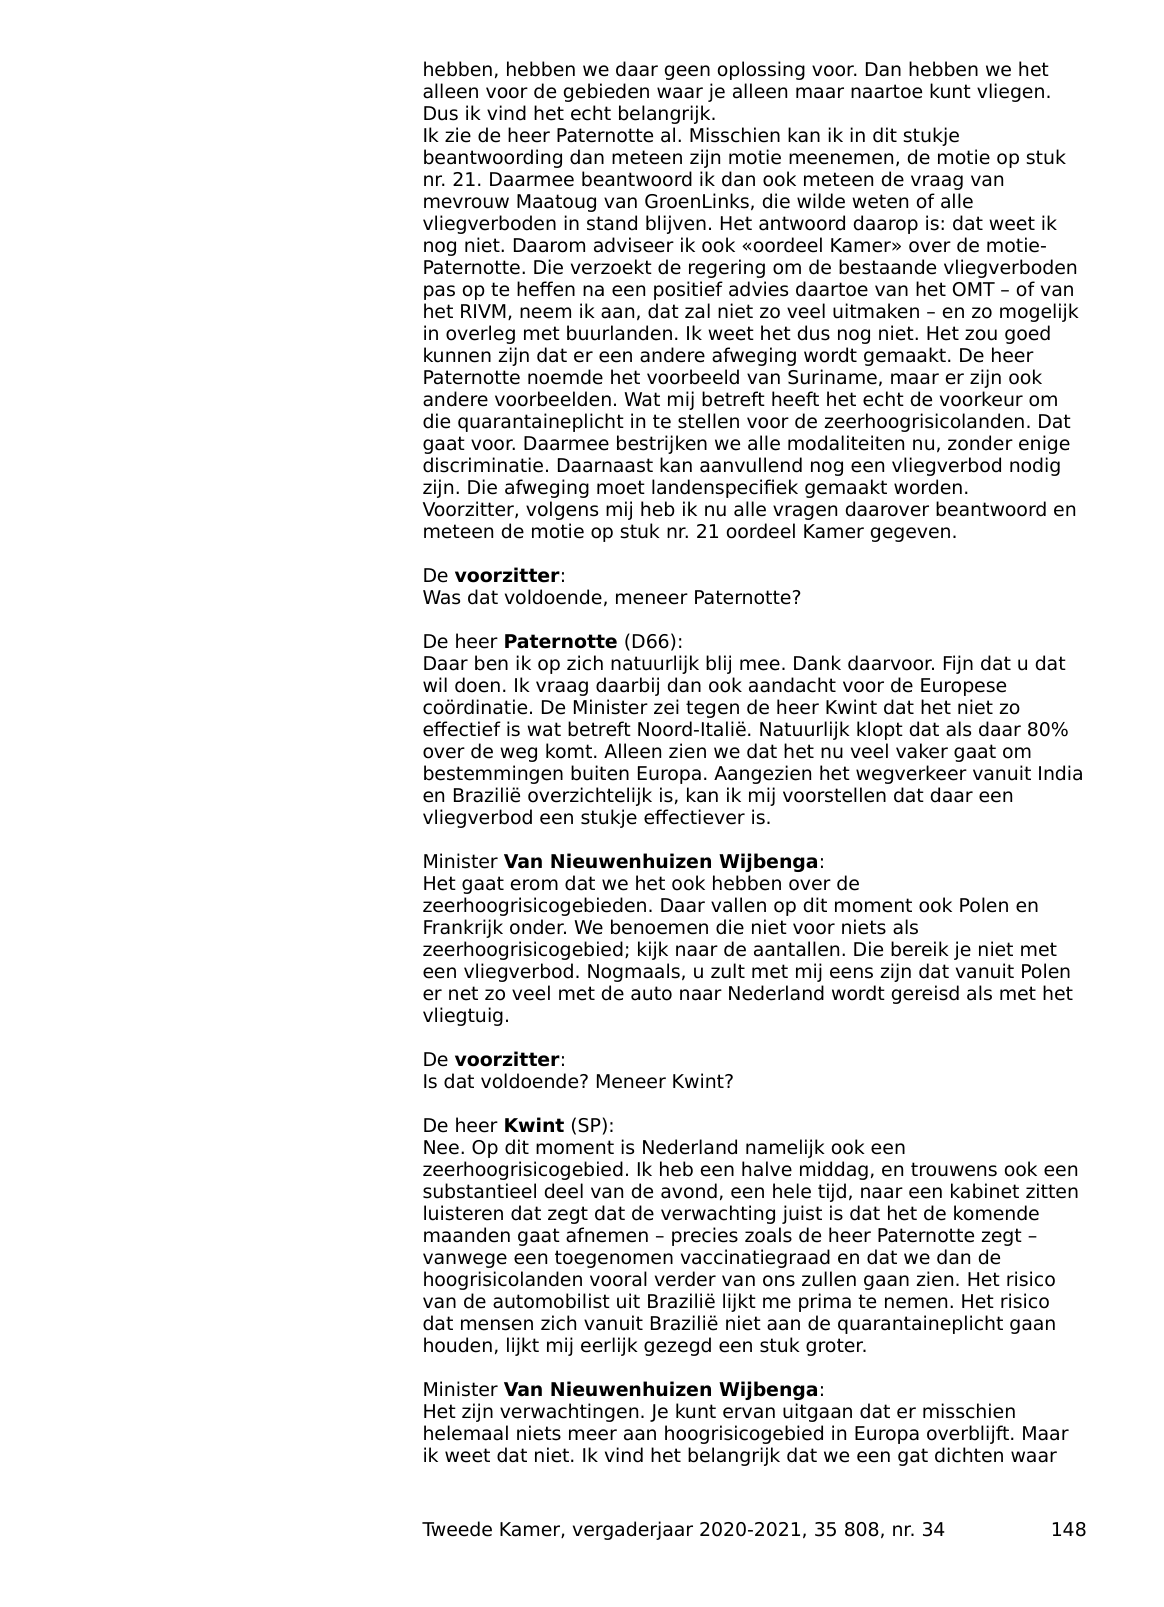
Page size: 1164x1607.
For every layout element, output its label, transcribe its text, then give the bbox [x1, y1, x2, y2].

text Het zijn verwachtingen. Je kunt ervan uitgaan dat er misschien helemaal niets meer aan hoogrisicogebied in Europa overblijft. Maar ik weet dat niet. Ik vind het belangrijk dat we een gat dichten waar [422, 1401, 1087, 1467]
text Voorzitter, volgens mij heb ik nu alle vragen daarover beantwoord en meteen de motie op stuk nr. 21 oordeel Kamer gegeven. [422, 499, 1087, 543]
text Minister Van Nieuwenhuizen Wijbenga: [422, 1379, 1087, 1401]
text Minister Van Nieuwenhuizen Wijbenga: [422, 851, 1087, 873]
text Nee. Op dit moment is Nederland namelijk ook een zeerhoogrisicogebied. Ik heb een halve middag, en trouwens ook een substantieel deel van de avond, een hele tijd, naar een kabinet zitten luisteren dat zegt dat de verwachting juist is dat het de komende maanden gaat afnemen – precies zoals de heer Paternotte zegt – vanwege een toegenomen vaccinatiegraad en dat we dan de hoogrisicolanden vooral verder van ons zullen gaan zien. Het risico van de automobilist uit Brazilië lijkt me prima te nemen. Het risico dat mensen zich vanuit Brazilië niet aan de quarantaineplicht gaan houden, lijkt mij eerlijk gezegd een stuk groter. [422, 1137, 1087, 1357]
text Is dat voldoende? Meneer Kwint? [422, 1071, 1087, 1093]
text hebben, hebben we daar geen oplossing voor. Dan hebben we het alleen voor de gebieden waar je alleen maar naartoe kunt vliegen. Dus ik vind het echt belangrijk. [422, 59, 1087, 125]
text Het gaat erom dat we het ook hebben over de zeerhoogrisicogebieden. Daar vallen op dit moment ook Polen en Frankrijk onder. We benoemen die niet voor niets als zeerhoogrisicogebied; kijk naar de aantallen. Die bereik je niet met een vliegverbod. Nogmaals, u zult met mij eens zijn dat vanuit Polen er net zo veel met de auto naar Nederland wordt gereisd als met het vliegtuig. [422, 873, 1087, 1027]
text Was dat voldoende, meneer Paternotte? [422, 587, 1087, 609]
text De voorzitter: [422, 565, 1087, 587]
text Daar ben ik op zich natuurlijk blij mee. Dank daarvoor. Fijn dat u dat wil doen. Ik vraag daarbij dan ook aandacht voor de Europese coördinatie. De Minister zei tegen de heer Kwint dat het niet zo effectief is wat betreft Noord-Italië. Natuurlijk klopt dat als daar 80% over de weg komt. Alleen zien we dat het nu veel vaker gaat om bestemmingen buiten Europa. Aangezien het wegverkeer vanuit India en Brazilië overzichtelijk is, kan ik mij voorstellen dat daar een vliegverbod een stukje effectiever is. [422, 653, 1087, 829]
text De voorzitter: [422, 1049, 1087, 1071]
text Ik zie de heer Paternotte al. Misschien kan ik in dit stukje beantwoording dan meteen zijn motie meenemen, de motie op stuk nr. 21. Daarmee beantwoord ik dan ook meteen de vraag van mevrouw Maatoug van GroenLinks, die wilde weten of alle vliegverboden in stand blijven. Het antwoord daarop is: dat weet ik nog niet. Daarom adviseer ik ook «oordeel Kamer» over de motie-Paternotte. Die verzoekt de regering om de bestaande vliegverboden pas op te heffen na een positief advies daartoe van het OMT – of van het RIVM, neem ik aan, dat zal niet zo veel uitmaken – en zo mogelijk in overleg met buurlanden. Ik weet het dus nog niet. Het zou goed kunnen zijn dat er een andere afweging wordt gemaakt. De heer Paternotte noemde het voorbeeld van Suriname, maar er zijn ook andere voorbeelden. Wat mij betreft heeft het echt de voorkeur om die quarantaineplicht in te stellen voor de zeerhoogrisicolanden. Dat gaat voor. Daarmee bestrijken we alle modaliteiten nu, zonder enige discriminatie. Daarnaast kan aanvullend nog een vliegverbod nodig zijn. Die afweging moet landenspecifiek gemaakt worden. [422, 125, 1087, 499]
text De heer Kwint (SP): [422, 1115, 1087, 1137]
text De heer Paternotte (D66): [422, 631, 1087, 653]
